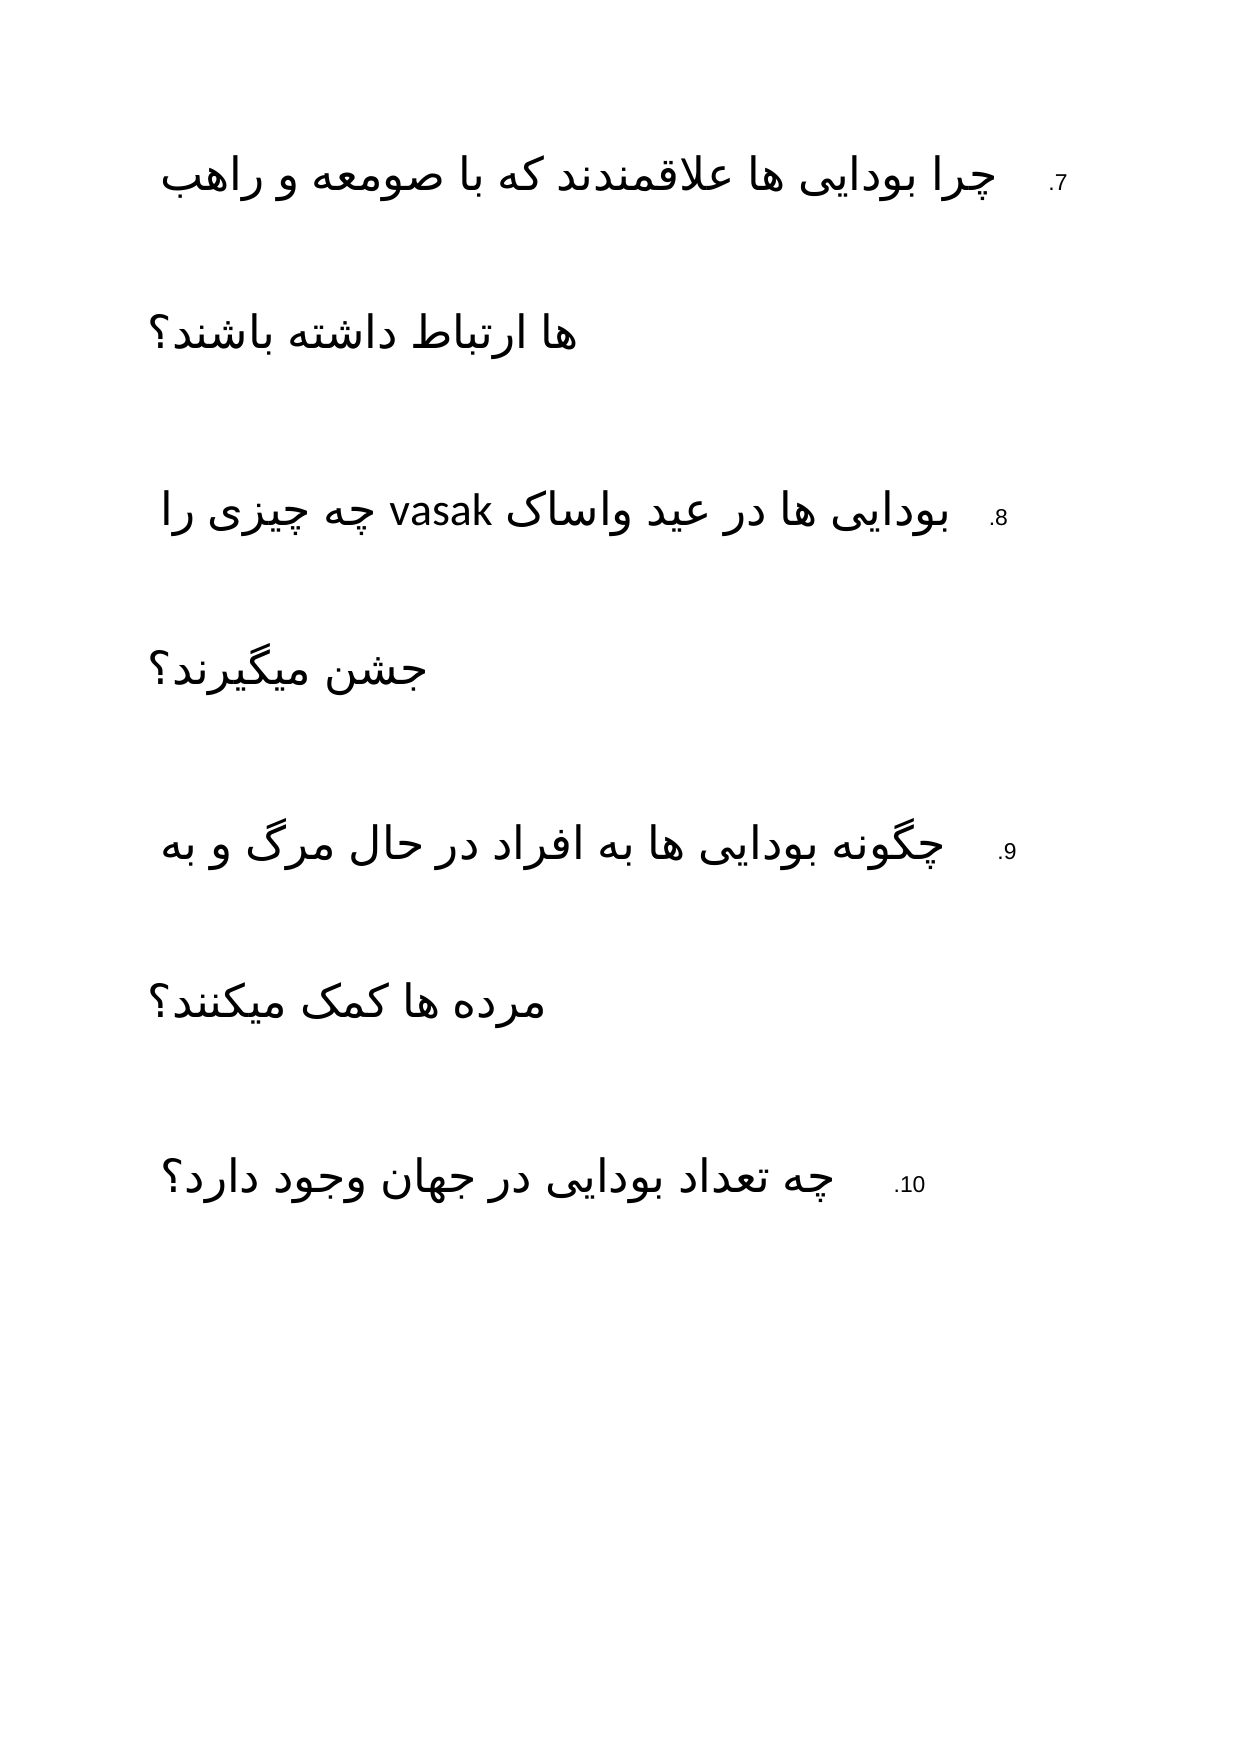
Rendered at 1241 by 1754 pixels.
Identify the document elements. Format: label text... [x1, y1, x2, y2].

list چه تعداد بودایی در جهان وجود دارد؟ [148, 1149, 1078, 1202]
list چگونه بودایی ها به افراد در حال مرگ و به مرده ها کمک میکنند؟ [148, 817, 1055, 1027]
list بودایی ها در عید واساک vasak چه چیزی را جشن میگیرند؟ [148, 481, 1055, 694]
list چرا بودایی ها علاقمندند که با صومعه و راهب ها ارتباط داشته باشند؟ [148, 148, 1055, 358]
